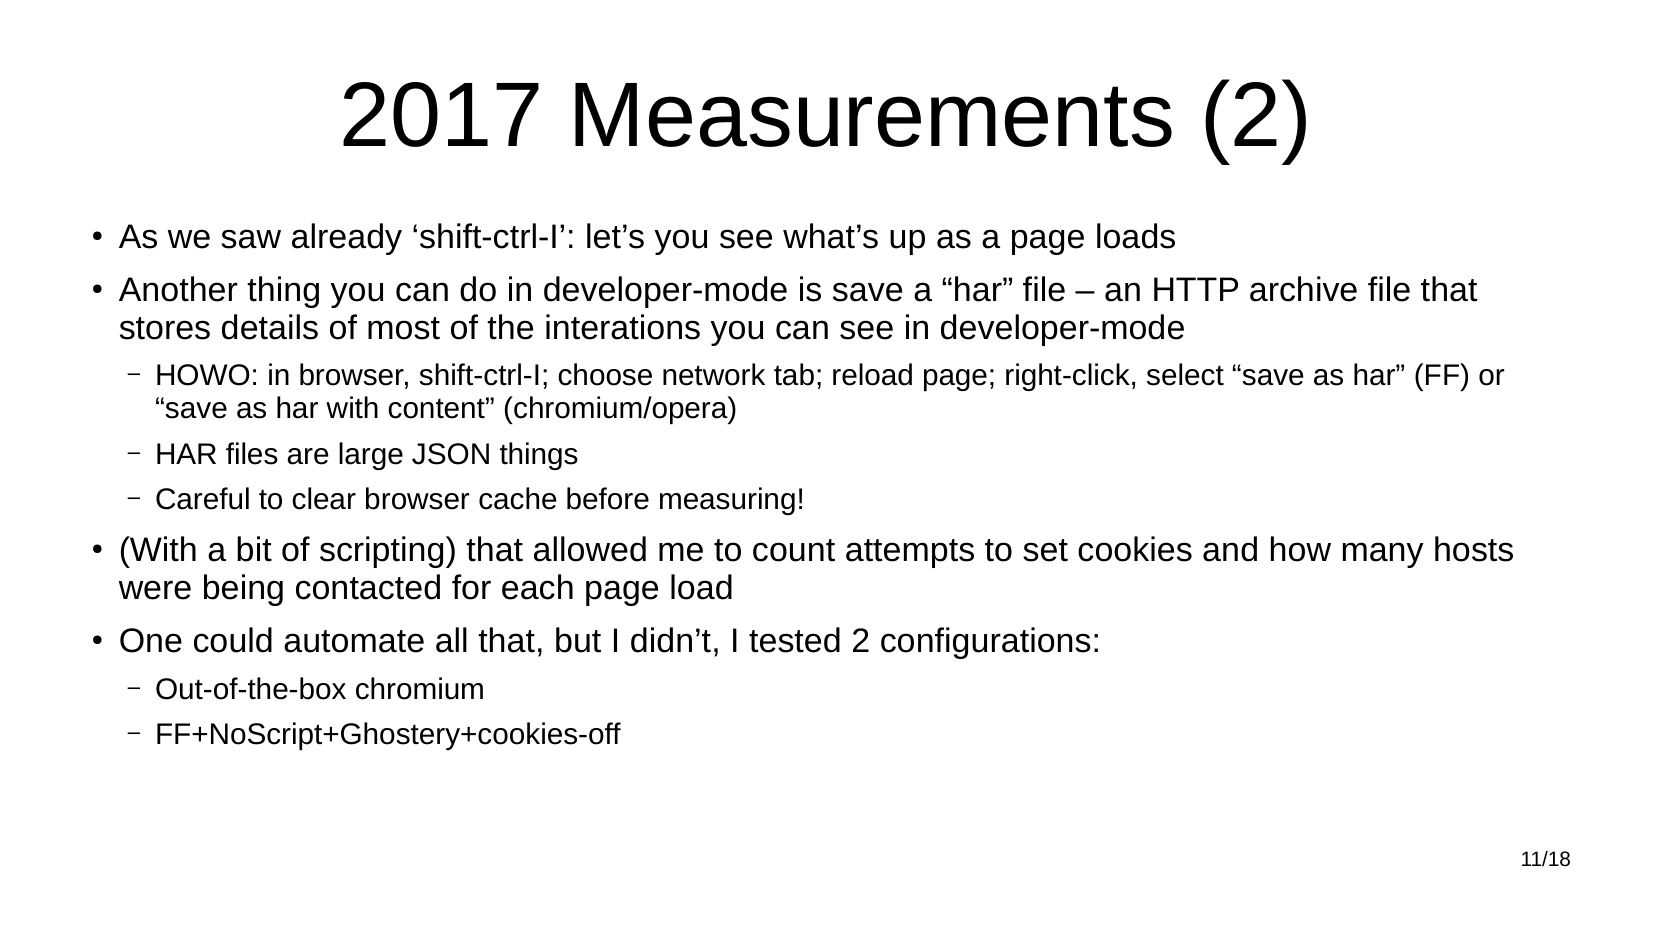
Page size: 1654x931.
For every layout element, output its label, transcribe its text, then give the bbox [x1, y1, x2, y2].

title 2017 Measurements (2) [82, 37, 1571, 193]
list As we saw already ‘shift-ctrl-I’: let’s you see what’s up as a page loads Another thing you can do in developer-mode is save a “har” file – an HTTP archive file that stores details of most of the interations you can see in developer-mode HOWO: in browser, shift-ctrl-I; choose network tab; reload page; right-click, select “save as har” (FF) or “save as har with content” (chromium/opera) HAR files are large JSON things Careful to clear browser cache before measuring! (With a bit of scripting) that allowed me to count attempts to set cookies and how many hosts were being contacted for each page load One could automate all that, but I didn’t, I tested 2 configurations: Out-of-the-box chromium FF+NoScript+Ghostery+cookies-off [82, 217, 1571, 758]
